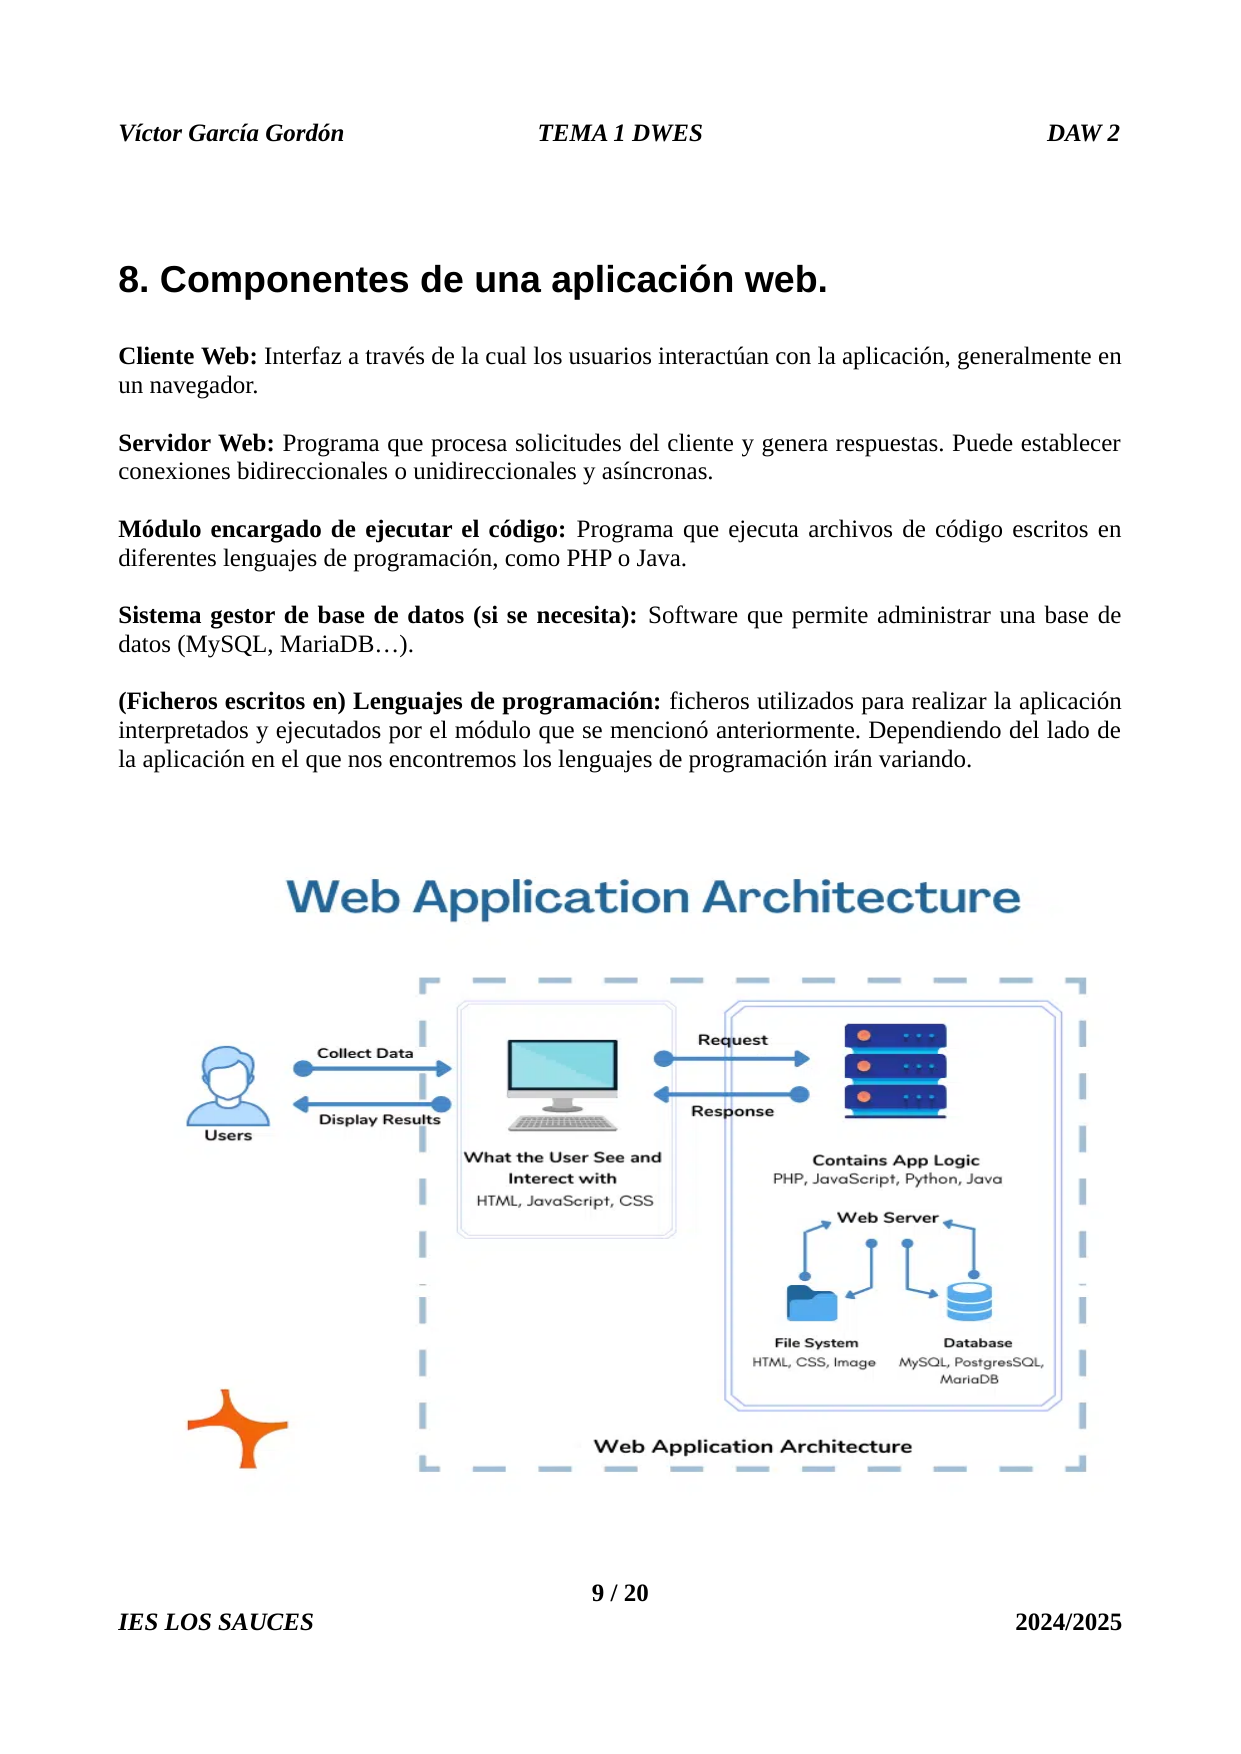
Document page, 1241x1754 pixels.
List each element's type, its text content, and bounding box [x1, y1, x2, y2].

text Servidor Web: Programa que procesa solicitudes del cliente y genera respuestas. Puede establecer conexiones bidireccionales o unidireccionales y asíncronas. [118, 428, 1122, 485]
text (Ficheros escritos en) Lenguajes de programación: ficheros utilizados para realizar la aplicación interpretados y ejecutados por el módulo que se mencionó anteriormente. Dependiendo del lado de la aplicación en el que nos encontremos los lenguajes de programación irán variando. [118, 686, 1122, 773]
subtitle 8. Componentes de una aplicación web. [118, 257, 1122, 300]
text Cliente Web: Interfaz a través de la cual los usuarios interactúan con la aplicación, generalmente en un navegador. [118, 341, 1122, 399]
picture [171, 867, 1110, 1502]
text Sistema gestor de base de datos (si se necesita): Software que permite administrar una base de datos (MySQL, MariaDB…). [118, 600, 1122, 658]
text Módulo encargado de ejecutar el código: Programa que ejecuta archivos de código escritos en diferentes lenguajes de programación, como PHP o Java. [118, 514, 1122, 571]
